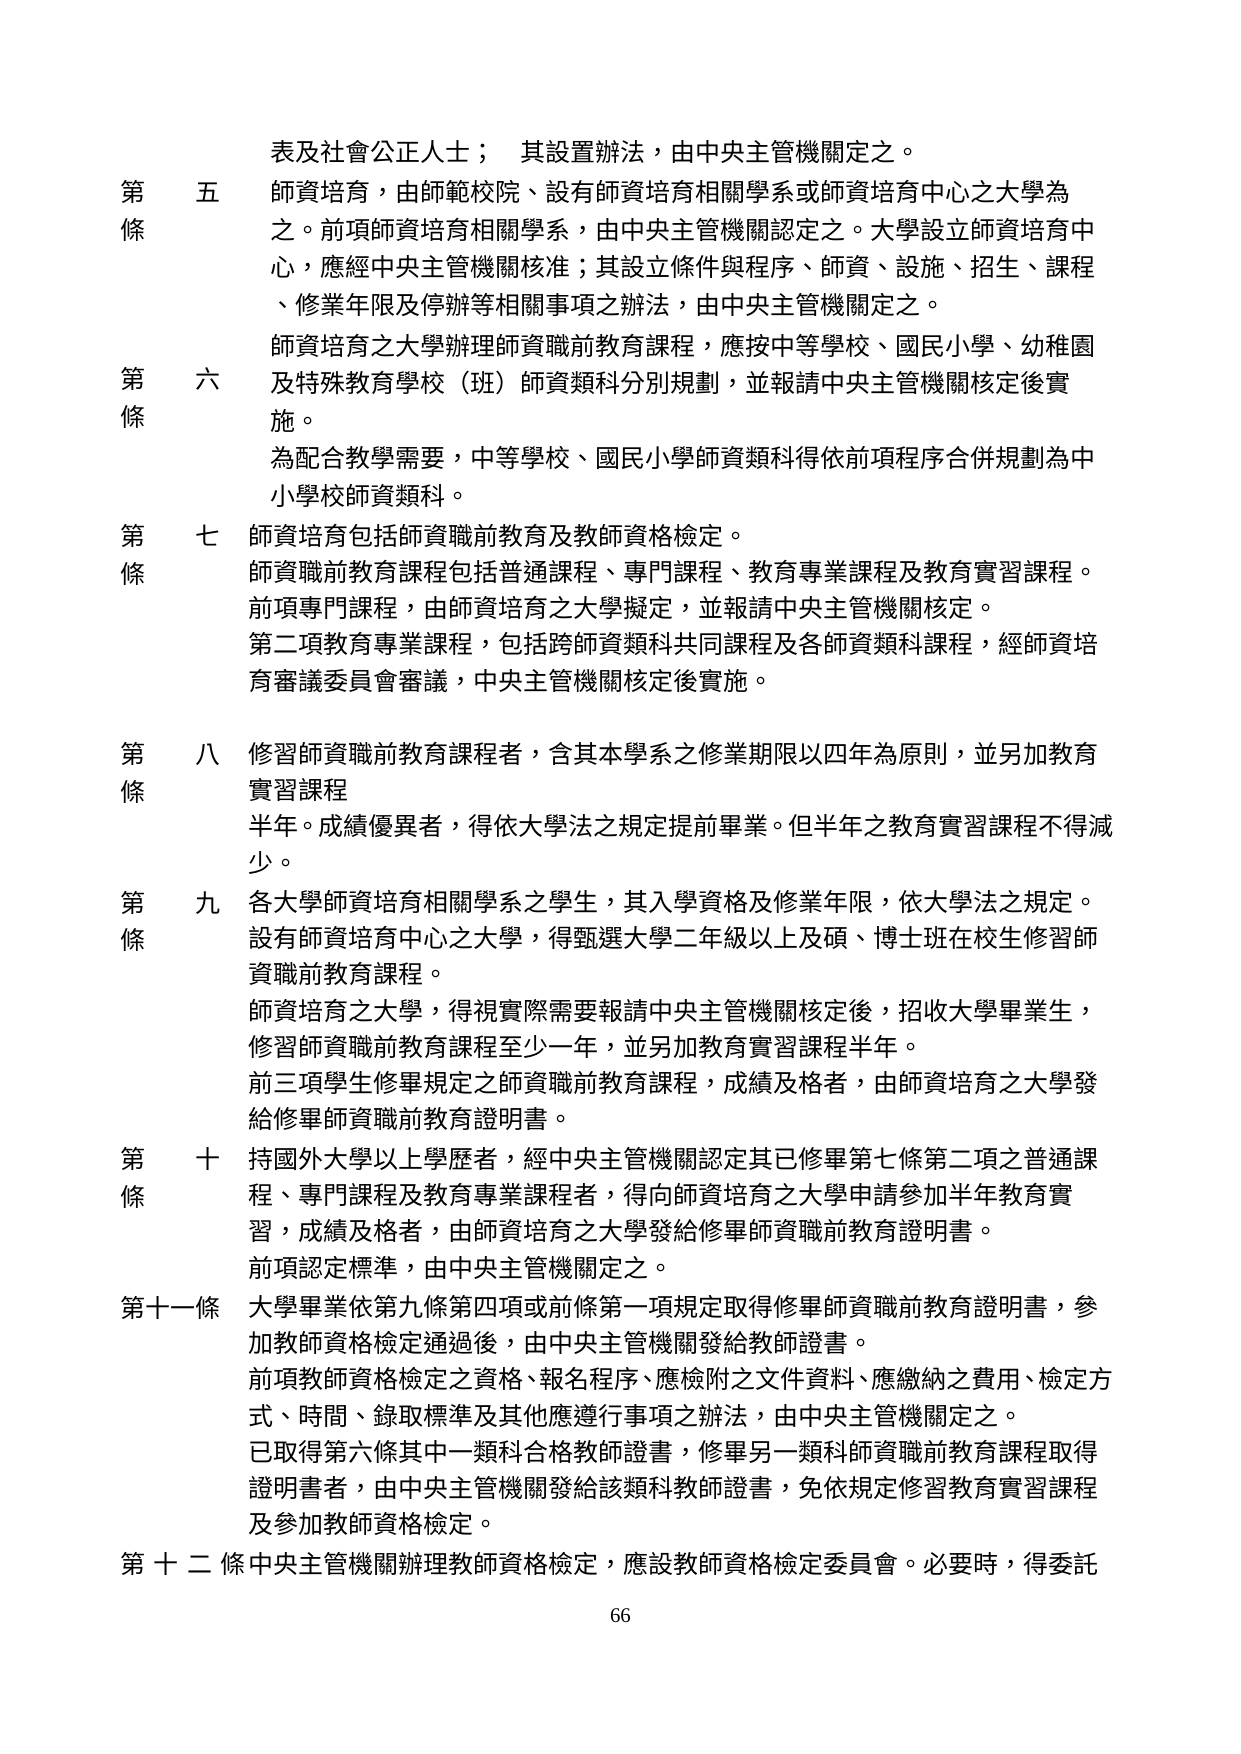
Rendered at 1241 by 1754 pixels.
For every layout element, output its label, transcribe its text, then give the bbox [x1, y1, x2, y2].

table_cell 表及社會公正人士； 其設置辦法，由中央主管機關定之。 [247, 130, 1114, 171]
table_cell 第十一條 [119, 1286, 247, 1543]
table_cell 師資培育包括師資職前教育及教師資格檢定。 師資職前教育課程包括普通課程、專門課程、教育專業課程及教育實習課程。 前項專門課程，由師資培育之大學擬定，並報請中央主管機關核定。 第二項教育專業課程，包括跨師資類科共同課程及各師資類科課程，經師資培育審議委員會審議，中央主管機關核定後實施。 [247, 514, 1114, 733]
table_cell 第 八 條 [119, 733, 247, 881]
table_cell 持國外大學以上學歷者，經中央主管機關認定其已修畢第七條第二項之普通課程、專門課程及教育專業課程者，得向師資培育之大學申請參加半年教育實習，成績及格者，由師資培育之大學發給修畢師資職前教育證明書。 前項認定標準，由中央主管機關定之。 [247, 1138, 1114, 1286]
table_cell 師資培育之大學辦理師資職前教育課程，應按中等學校、國民小學、幼稚園及特殊教育學校（班）師資類科分別規劃，並報請中央主管機關核定後實施。 為配合教學需要，中等學校、國民小學師資類科得依前項程序合併規劃為中小學校師資類科。 [247, 324, 1114, 514]
table_cell 第 十 條 [119, 1138, 247, 1286]
table_cell 第 六 條 [119, 324, 247, 514]
table_cell [119, 130, 247, 171]
table_cell 各大學師資培育相關學系之學生，其入學資格及修業年限，依大學法之規定。 設有師資培育中心之大學，得甄選大學二年級以上及碩、博士班在校生修習師資職前教育課程。 師資培育之大學，得視實際需要報請中央主管機關核定後，招收大學畢業生，修習師資職前教育課程至少一年，並另加教育實習課程半年。 前三項學生修畢規定之師資職前教育課程，成績及格者，由師資培育之大學發給修畢師資職前教育證明書。 [247, 881, 1114, 1138]
table_cell 大學畢業依第九條第四項或前條第一項規定取得修畢師資職前教育證明書，參加教師資格檢定通過後，由中央主管機關發給教師證書。 前項教師資格檢定之資格、報名程序、應檢附之文件資料、應繳納之費用、檢定方式、時間、錄取標準及其他應遵行事項之辦法，由中央主管機關定之。 已取得第六條其中一類科合格教師證書，修畢另一類科師資職前教育課程取得證明書者，由中央主管機關發給該類科教師證書，免依規定修習教育實習課程及參加教師資格檢定。 [247, 1286, 1114, 1543]
table_cell 第 七 條 [119, 514, 247, 733]
table_cell 修習師資職前教育課程者，含其本學系之修業期限以四年為原則，並另加教育實習課程 半年。成績優異者，得依大學法之規定提前畢業。但半年之教育實習課程不得減少。 [247, 733, 1114, 881]
table_cell 第 九 條 [119, 881, 247, 1138]
table_cell 第 五 條 [119, 171, 247, 324]
table_cell 師資培育，由師範校院、設有師資培育相關學系或師資培育中心之大學為之。前項師資培育相關學系，由中央主管機關認定之。大學設立師資培育中心，應經中央主管機關核准；其設立條件與程序、師資、設施、招生、課程 、修業年限及停辦等相關事項之辦法，由中央主管機關定之。 [247, 171, 1114, 324]
table_cell 中央主管機關辦理教師資格檢定，應設教師資格檢定委員會。必要時，得委託 [247, 1543, 1114, 1583]
table_cell 第十二條 [119, 1543, 247, 1583]
